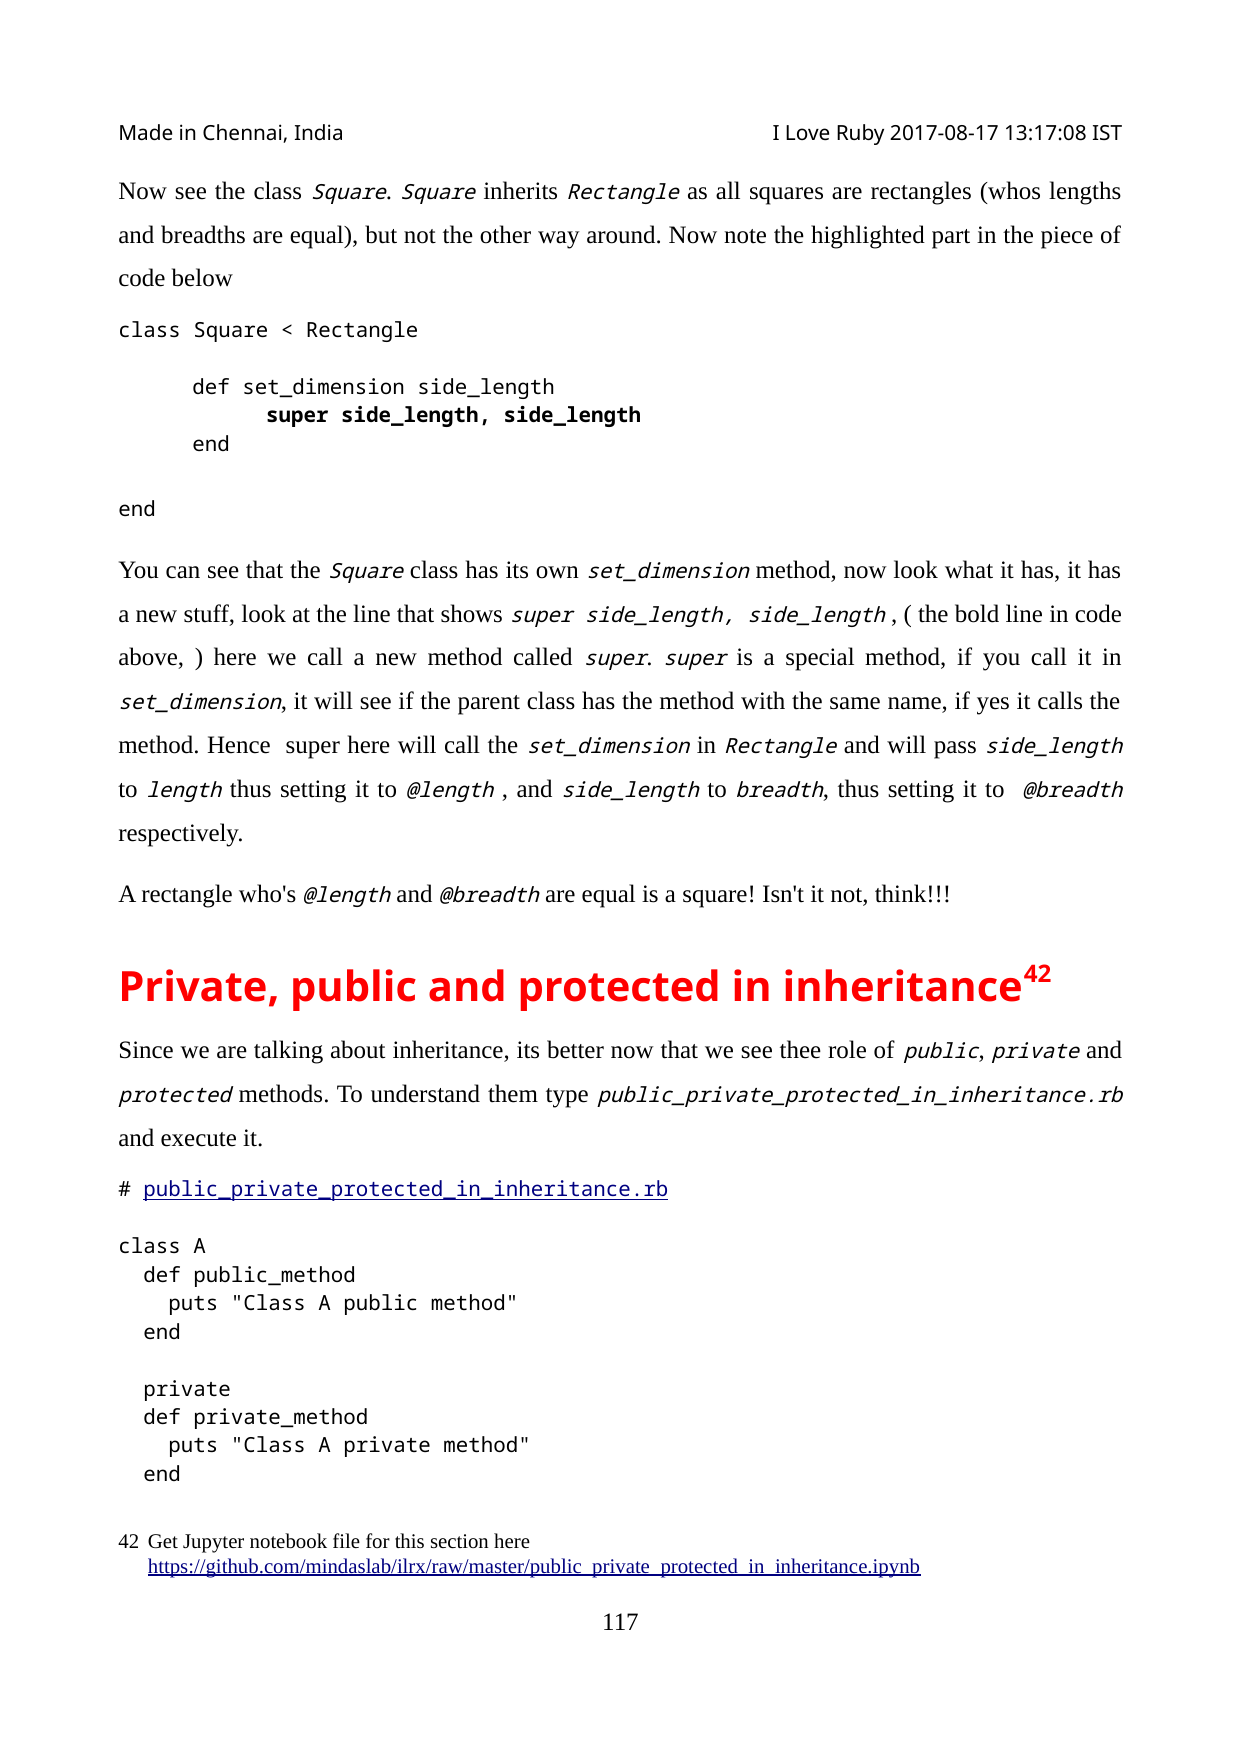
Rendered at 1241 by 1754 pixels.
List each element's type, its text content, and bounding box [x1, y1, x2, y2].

text end [118, 1317, 1122, 1345]
text end [118, 494, 1122, 523]
text # public_private_protected_in_inheritance.rb [118, 1174, 1122, 1203]
text class A [118, 1231, 1122, 1260]
text def public_method [118, 1260, 1122, 1288]
text def set_dimension side_length [118, 372, 1122, 400]
text end [118, 429, 1122, 457]
text private [118, 1374, 1122, 1402]
text A rectangle who's @length and @breadth are equal is a square! Isn't it not, think!!! [118, 879, 1122, 908]
subtitle Private, public and protected in inheritance [118, 957, 1122, 1013]
text Since we are talking about inheritance, its better now that we see thee role of public, private and protected methods. To understand them type public_private_protected_in_inheritance.rb and execute it. [118, 1035, 1122, 1151]
text super side_length, side_length [118, 400, 1122, 429]
text You can see that the Square class has its own set_dimension method, now look what it has, it has a new stuff, look at the line that shows super side_length, side_length , ( the bold line in code above, ) here we call a new method called super. super is a special method, if you call it in set_dimension, it will see if the parent class has the method with the same name, if yes it calls the method. Hence super here will call the set_dimension in Rectangle and will pass side_length to length thus setting it to @length , and side_length to breadth, thus setting it to @breadth respectively. [118, 555, 1122, 847]
text Now see the class Square. Square inherits Rectangle as all squares are rectangles (whos lengths and breadths are equal), but not the other way around. Now note the highlighted part in the piece of code below [118, 176, 1122, 292]
text puts "Class A private method" [118, 1431, 1122, 1459]
text end [118, 1459, 1122, 1487]
text def private_method [118, 1402, 1122, 1431]
text puts "Class A public method" [118, 1288, 1122, 1317]
text Get Jupyter notebook file for this section here https://github.com/mindaslab/ilrx/raw/master/public_private_protected_in_inheritance.ipynb [118, 1529, 1122, 1578]
text class Square < Rectangle [118, 315, 1122, 343]
